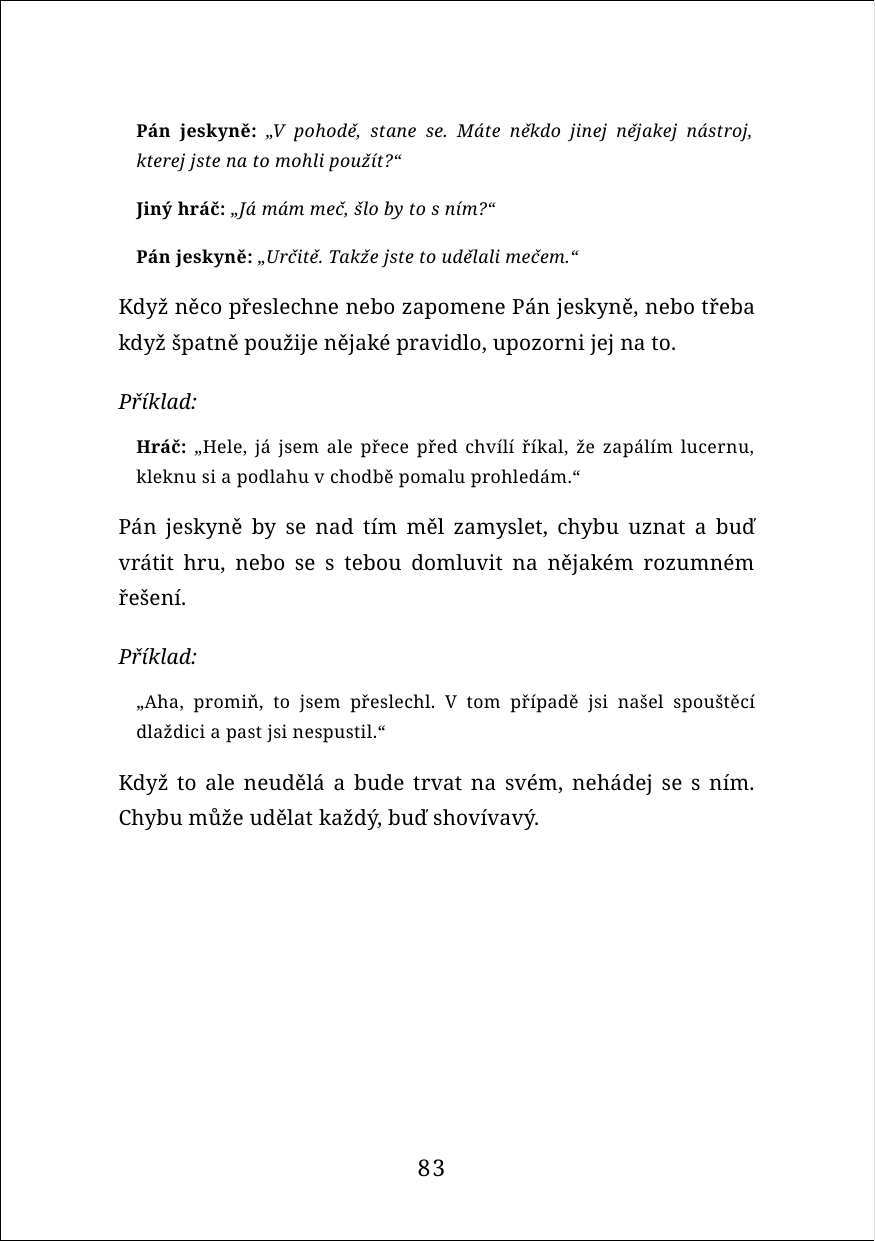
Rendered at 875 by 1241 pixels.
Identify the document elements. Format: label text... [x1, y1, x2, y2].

text Když to ale neudělá a bude trvat na svém, nehádej se s ním. Chybu může udělat každý, buď shovívavý. [118, 768, 756, 832]
text Hráč: „Hele, já jsem ale přece před chvílí říkal, že zapálím lucernu, kleknu si a podlahu v chodbě pomalu prohledám.“ [136, 434, 756, 488]
text Příklad: [118, 642, 756, 671]
text Pán jeskyně by se nad tím měl zamyslet, chybu uznat a buď vrátit hru, nebo se s tebou domluvit na nějakém rozumném řešení. [118, 512, 756, 612]
text Příklad: [118, 387, 756, 415]
text Pán jeskyně: „Určitě. Takže jste to udělali mečem.“ [136, 244, 756, 268]
text Když něco přeslechne nebo zapomene Pán jeskyně, nebo třeba když špatně použije nějaké pravidlo, upozorni jej na to. [118, 292, 756, 356]
text Pán jeskyně: „V pohodě, stane se. Máte někdo jinej nějakej nástroj, kterej jste na to mohli použít?“ [136, 118, 756, 173]
text Jiný hráč: „Já mám meč, šlo by to s ním?“ [136, 196, 756, 221]
text „Aha, promiň, to jsem přeslechl. V tom případě jsi našel spouštěcí dlaždici a past jsi nespustil.“ [136, 690, 756, 744]
